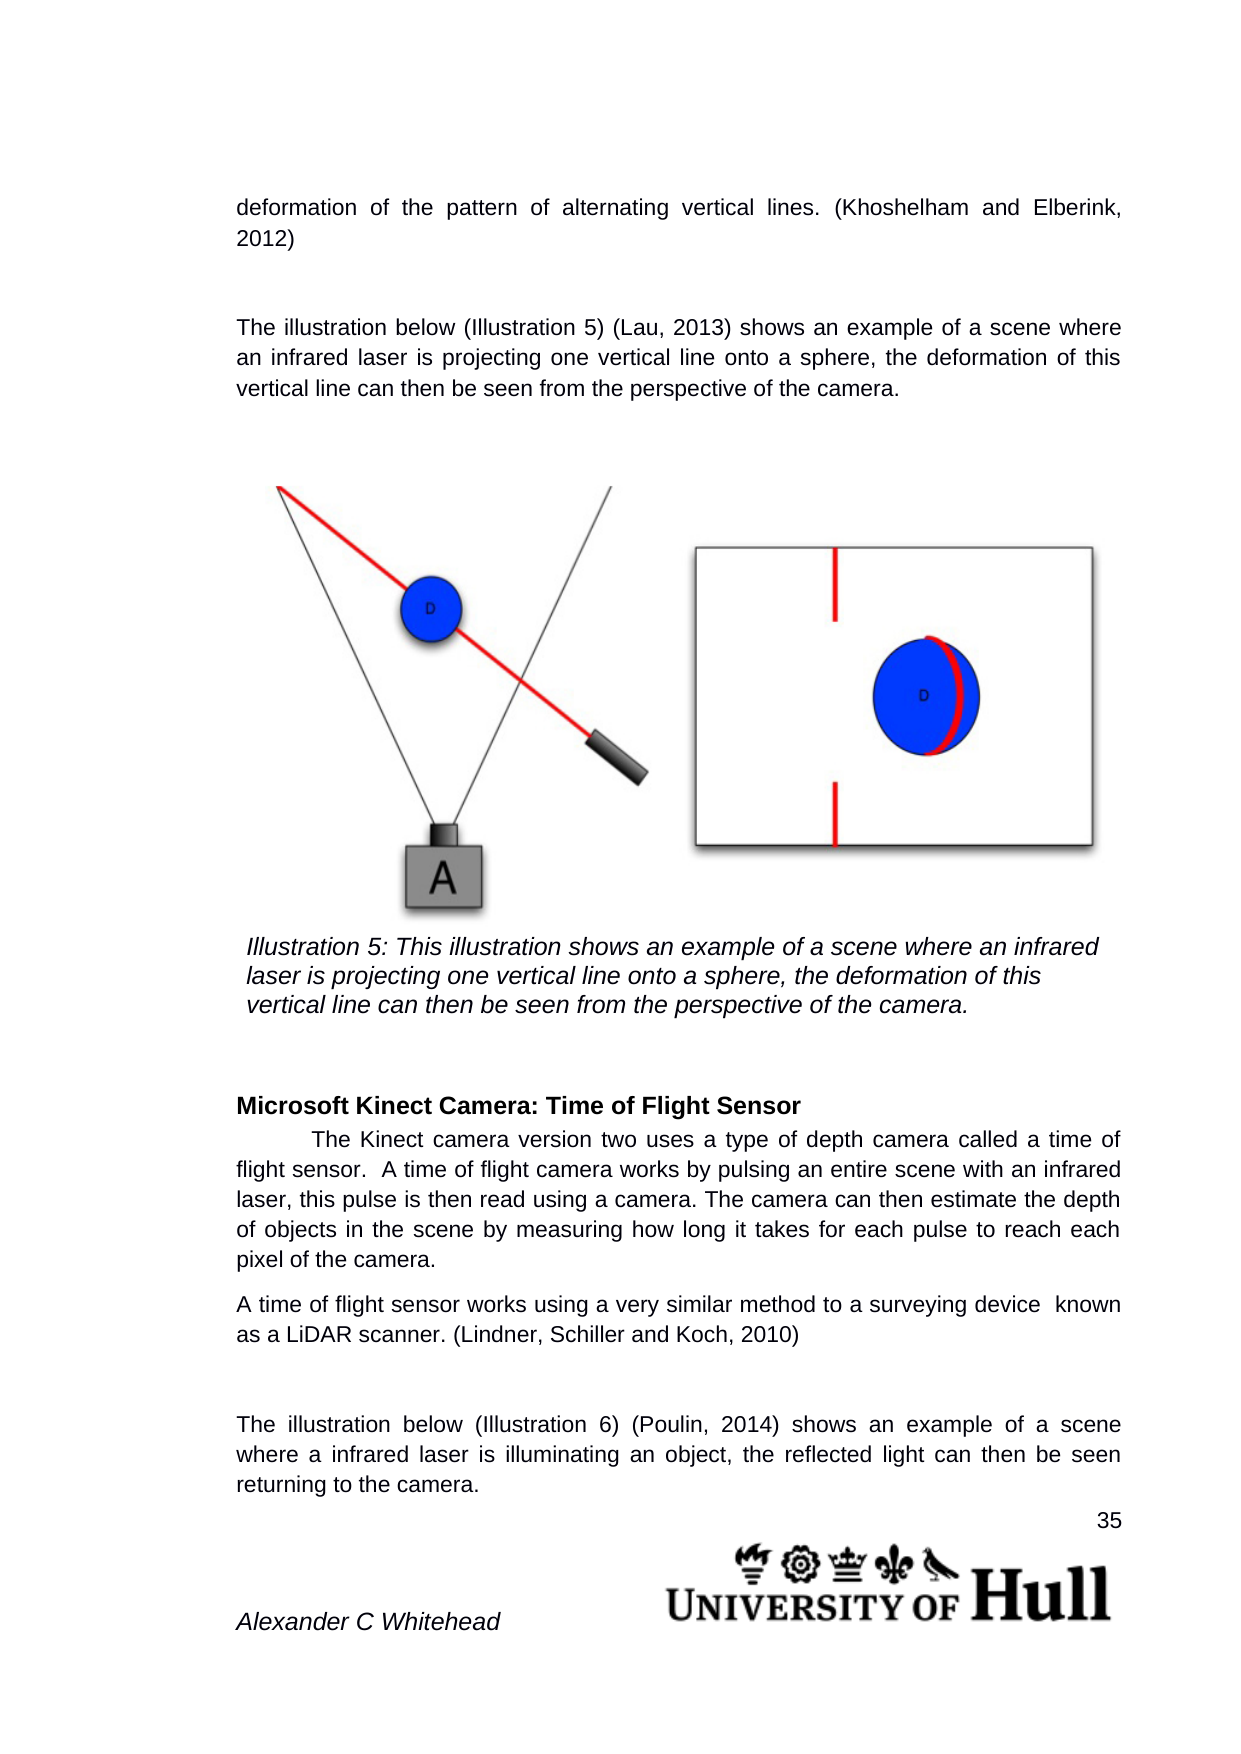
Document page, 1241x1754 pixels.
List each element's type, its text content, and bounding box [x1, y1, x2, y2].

text The illustration below (Illustration 6) (Poulin, 2014)⁠ shows an example of a scene where a infrared laser is illuminating an object, the reflected light can then be seen returning to the camera. [236, 1411, 1122, 1498]
text The illustration below (Illustration 5) (Lau, 2013)⁠ shows an example of a scene where an infrared laser is projecting one vertical line onto a sphere, the deformation of this vertical line can then be seen from the perspective of the camera. [236, 314, 1122, 401]
text The Kinect camera version two uses a type of depth camera called a time of flight sensor. A time of flight camera works by pulsing an entire scene with an infrared laser, this pulse is then read using a camera. The camera can then estimate the depth of objects in the scene by measuring how long it takes for each pulse to reach each pixel of the camera. [236, 1126, 1122, 1273]
text Illustration 5: This illustration shows an example of a scene where an infrared laser is projecting one vertical line onto a sphere, the deformation of this vertical line can then be seen from the perspective of the camera. [246, 927, 1114, 1018]
subtitle Microsoft Kinect Camera: Time of Flight Sensor [236, 1091, 1122, 1119]
text A time of flight sensor works using a very similar method to a surveying device known as a LiDAR scanner. (Lindner, Schiller and Koch, 2010)⁠ [236, 1291, 1122, 1348]
text deformation of the pattern of alternating vertical lines. (Khoshelham and Elberink, 2012)⁠ [236, 194, 1122, 251]
picture [246, 476, 1114, 927]
picture [659, 1533, 1119, 1631]
